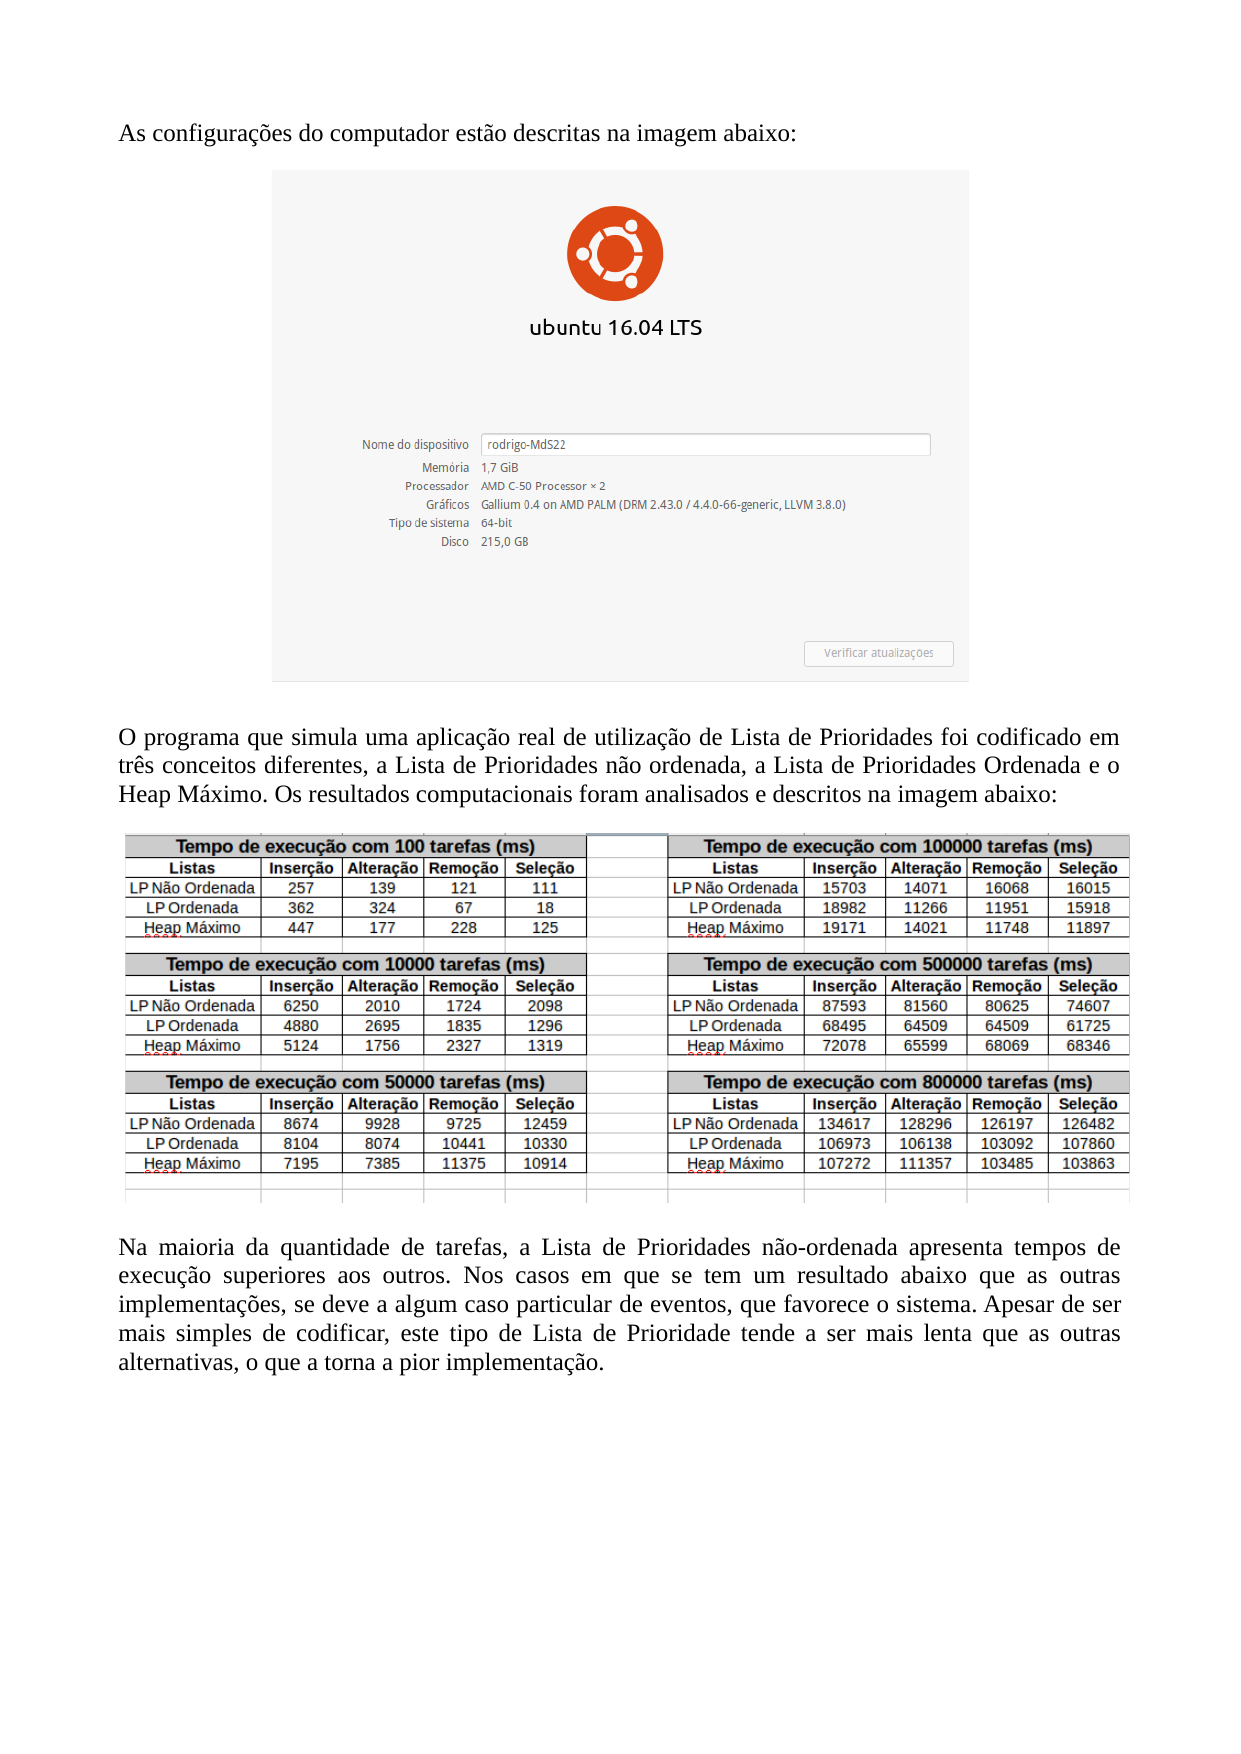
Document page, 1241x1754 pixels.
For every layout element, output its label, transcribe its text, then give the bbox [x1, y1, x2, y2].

text O programa que simula uma aplicação real de utilização de Lista de Prioridades foi codificado em três conceitos diferentes, a Lista de Prioridades não ordenada, a Lista de Prioridades Ordenada e o Heap Máximo. Os resultados computacionais foram analisados e descritos na imagem abaixo: [118, 722, 1122, 808]
picture [271, 170, 969, 682]
text Na maioria da quantidade de tarefas, a Lista de Prioridades não-ordenada apresenta tempos de execução superiores aos outros. Nos casos em que se tem um resultado abaixo que as outras implementações, se deve a algum caso particular de eventos, que favorece o sistema. Apesar de ser mais simples de codificar, este tipo de Lista de Prioridade tende a ser mais lenta que as outras alternativas, o que a torna a pior implementação. [118, 1232, 1122, 1375]
text As configurações do computador estão descritas na imagem abaixo: [118, 118, 1122, 147]
picture [125, 833, 1130, 1203]
